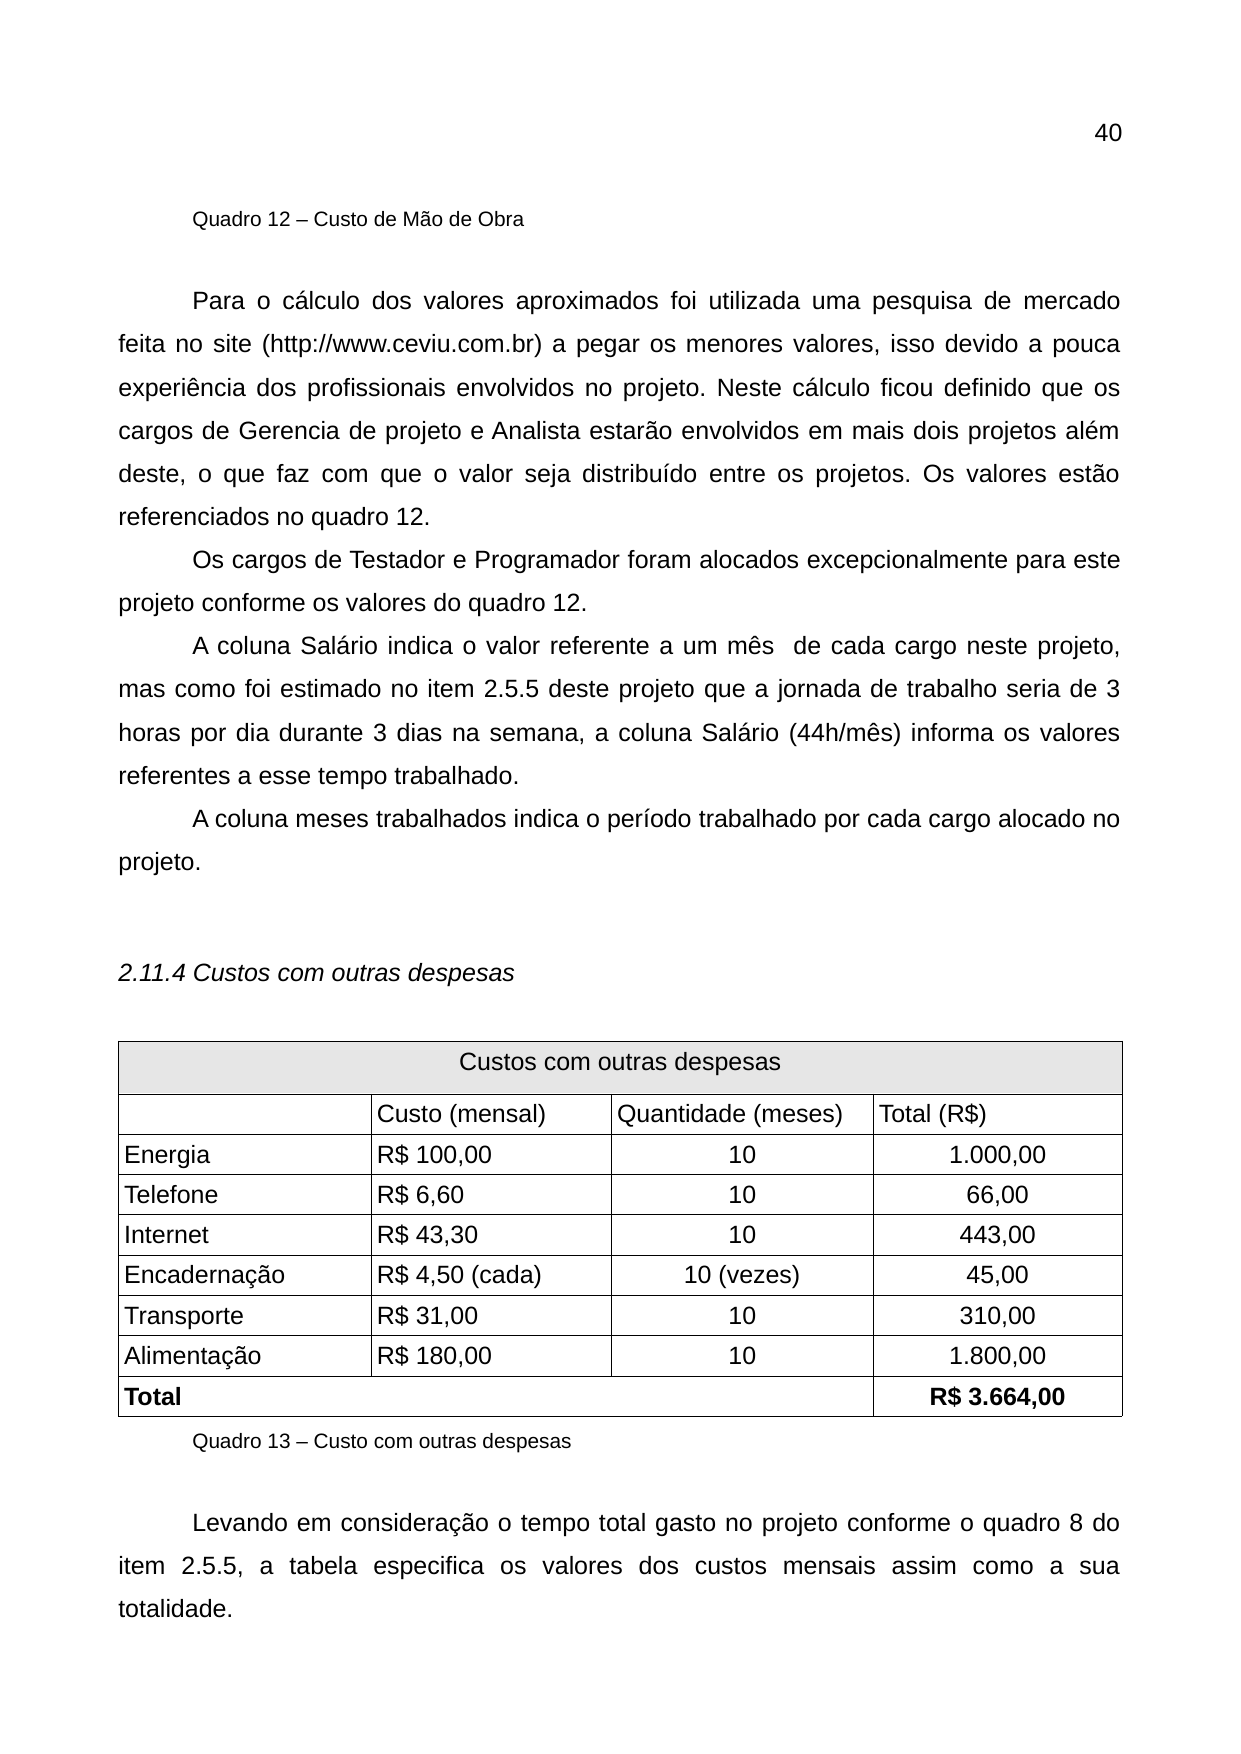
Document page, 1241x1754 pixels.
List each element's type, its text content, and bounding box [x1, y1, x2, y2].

table_cell R$ 6,60 [372, 1175, 611, 1214]
text Quadro 13 – Custo com outras despesas [118, 1428, 1122, 1452]
text A coluna meses trabalhados indica o período trabalhado por cada cargo alocado no projeto. [118, 804, 1122, 876]
table_cell 1.800,00 [874, 1336, 1122, 1376]
table_cell R$ 4,50 (cada) [372, 1256, 611, 1295]
text Para o cálculo dos valores aproximados foi utilizada uma pesquisa de mercado feita no site (http://www.ceviu.com.br) a pegar os menores valores, isso devido a pouca experiência dos profissionais envolvidos no projeto. Neste cálculo ficou definido que os cargos de Gerencia de projeto e Analista estarão envolvidos em mais dois projetos além deste, o que faz com que o valor seja distribuído entre os projetos. Os valores estão referenciados no quadro 12. [118, 286, 1122, 531]
subtitle 2.11.4 Custos com outras despesas [118, 958, 1122, 987]
table_cell R$ 100,00 [372, 1135, 611, 1174]
text A coluna Salário indica o valor referente a um mês de cada cargo neste projeto, mas como foi estimado no item 2.5.5 deste projeto que a jornada de trabalho seria de 3 horas por dia durante 3 dias na semana, a coluna Salário (44h/mês) informa os valores referentes a esse tempo trabalhado. [118, 631, 1122, 789]
table_cell Energia [119, 1135, 371, 1174]
table_cell 1.000,00 [874, 1135, 1122, 1174]
table_cell Alimentação [119, 1336, 371, 1376]
text Os cargos de Testador e Programador foram alocados excepcionalmente para este projeto conforme os valores do quadro 12. [118, 545, 1122, 617]
table_cell [119, 1095, 371, 1134]
table_cell Internet [119, 1215, 371, 1255]
table_cell R$ 180,00 [372, 1336, 611, 1376]
table_cell 45,00 [874, 1256, 1122, 1295]
table_cell R$ 43,30 [372, 1215, 611, 1255]
table_cell 10 [612, 1135, 873, 1174]
table_cell 10 (vezes) [612, 1256, 873, 1295]
table_cell 66,00 [874, 1175, 1122, 1214]
table_header Custos com outras despesas [119, 1042, 1122, 1093]
text Quadro 12 – Custo de Mão de Obra [118, 207, 1122, 231]
table_cell 443,00 [874, 1215, 1122, 1255]
table_cell Encadernação [119, 1256, 371, 1295]
table_cell Custo (mensal) [372, 1095, 611, 1134]
table_cell Total (R$) [874, 1095, 1122, 1134]
table_cell R$ 3.664,00 [874, 1377, 1122, 1416]
table_cell Quantidade (meses) [612, 1095, 873, 1134]
table_cell 310,00 [874, 1296, 1122, 1335]
table_cell Telefone [119, 1175, 371, 1214]
table_cell 10 [612, 1215, 873, 1255]
table_cell Total [119, 1377, 873, 1416]
text Levando em consideração o tempo total gasto no projeto conforme o quadro 8 do item 2.5.5, a tabela especifica os valores dos custos mensais assim como a sua totalidade. [118, 1508, 1122, 1623]
table_cell Transporte [119, 1296, 371, 1335]
table_cell 10 [612, 1296, 873, 1335]
table_cell 10 [612, 1175, 873, 1214]
table_cell R$ 31,00 [372, 1296, 611, 1335]
table_cell 10 [612, 1336, 873, 1376]
